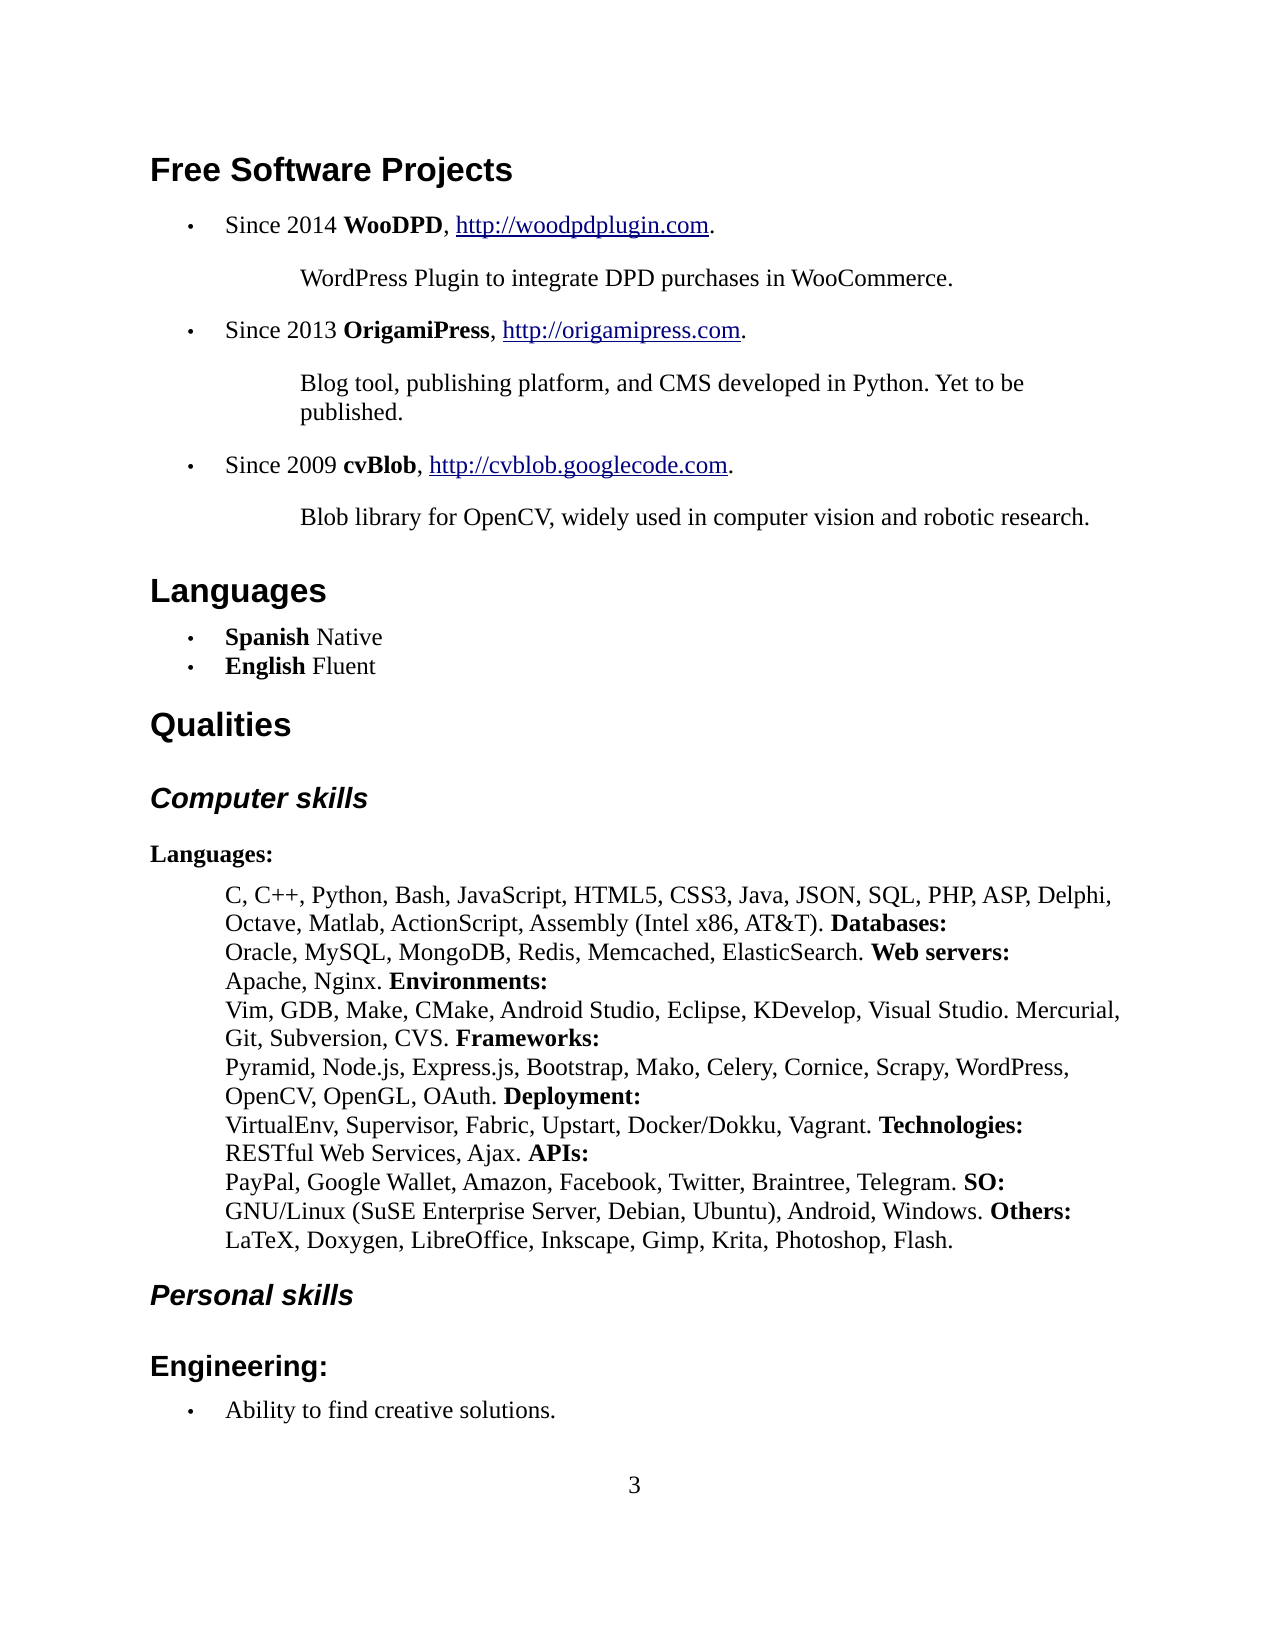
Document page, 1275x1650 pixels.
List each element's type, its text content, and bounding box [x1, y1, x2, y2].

subtitle Free Software Projects [150, 150, 1125, 189]
list Since 2014 WooDPD, http://woodpdplugin.com. [187, 210, 1125, 239]
text RESTful Web Services, Ajax. APIs: [225, 1138, 1125, 1167]
text Oracle, MySQL, MongoDB, Redis, Memcached, ElasticSearch. Web servers: [225, 937, 1125, 966]
subtitle Engineering: [150, 1349, 1125, 1383]
text Apache, Nginx. Environments: [225, 966, 1125, 995]
text LaTeX, Doxygen, LibreOffice, Inkscape, Gimp, Krita, Photoshop, Flash. [225, 1225, 1125, 1253]
subtitle Personal skills [150, 1278, 1125, 1312]
list Since 2013 OrigamiPress, http://origamipress.com. [187, 316, 1125, 344]
list English Fluent [187, 651, 1125, 680]
list Ability to find creative solutions. [187, 1396, 1125, 1424]
text Vim, GDB, Make, CMake, Android Studio, Eclipse, KDevelop, Visual Studio. Mercurial, Git, Subversion, CVS. Frameworks: [225, 995, 1125, 1052]
list WordPress Plugin to integrate DPD purchases in WooCommerce. [262, 263, 1125, 292]
text GNU/Linux (SuSE Enterprise Server, Debian, Ubuntu), Android, Windows. Others: [225, 1196, 1125, 1225]
text Languages: [150, 839, 1125, 868]
subtitle Computer skills [150, 781, 1125, 814]
subtitle Qualities [150, 705, 1125, 743]
list Blob library for OpenCV, widely used in computer vision and robotic research. [262, 502, 1125, 531]
text VirtualEnv, Supervisor, Fabric, Upstart, Docker/Dokku, Vagrant. Technologies: [225, 1110, 1125, 1138]
subtitle Languages [150, 571, 1125, 610]
list Blog tool, publishing platform, and CMS developed in Python. Yet to be published. [262, 368, 1125, 426]
list Since 2009 cvBlob, http://cvblob.googlecode.com. [187, 450, 1125, 478]
text PayPal, Google Wallet, Amazon, Facebook, Twitter, Braintree, Telegram. SO: [225, 1167, 1125, 1196]
list Spanish Native [187, 622, 1125, 651]
text C, C++, Python, Bash, JavaScript, HTML5, CSS3, Java, JSON, SQL, PHP, ASP, Delphi, Octave, Matlab, ActionScript, Assembly (Intel x86, AT&T). Databases: [225, 880, 1125, 937]
text Pyramid, Node.js, Express.js, Bootstrap, Mako, Celery, Cornice, Scrapy, WordPress, OpenCV, OpenGL, OAuth. Deployment: [225, 1052, 1125, 1110]
